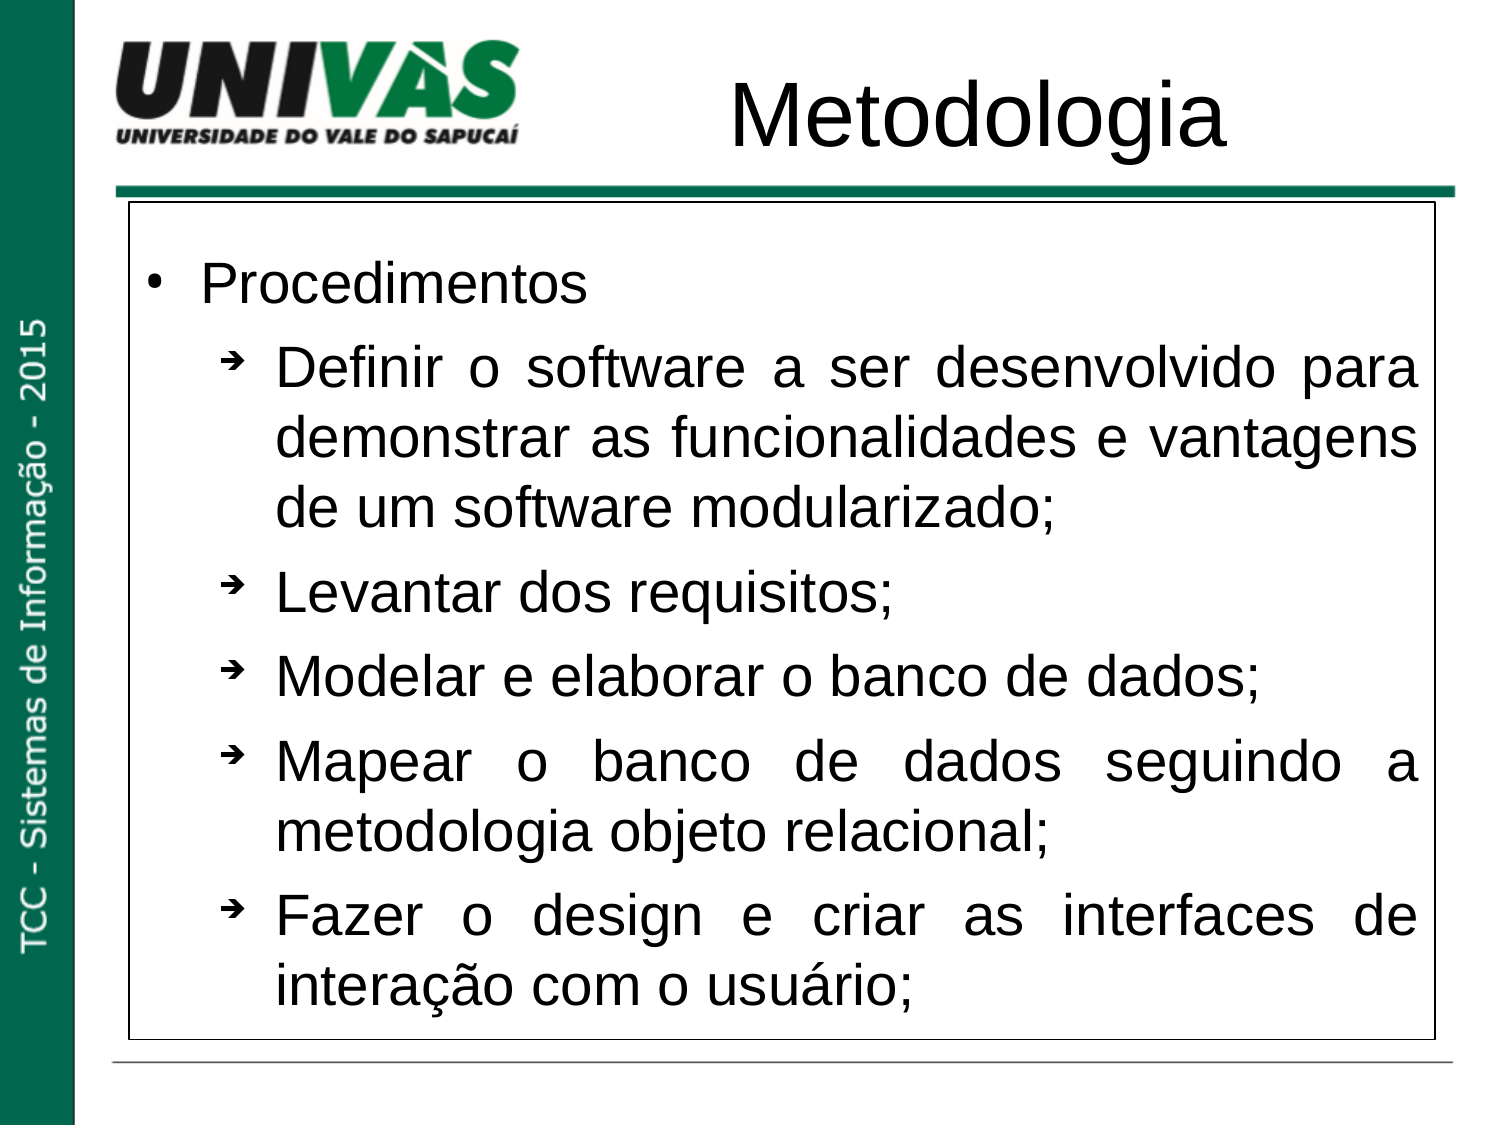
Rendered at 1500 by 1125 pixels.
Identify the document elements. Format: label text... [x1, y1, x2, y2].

picture [0, 0, 1500, 1125]
title Metodologia [515, 35, 1442, 186]
text_box Procedimentos Definir o software a ser desenvolvido para demonstrar as funcionalidades e vantagens de um software modularizado; Levantar dos requisitos; Modelar e elaborar o banco de dados; Mapear o banco de dados seguindo a metodologia objeto relacional; Fazer o design e criar as interfaces de interação com o usuário; [128, 202, 1436, 1040]
